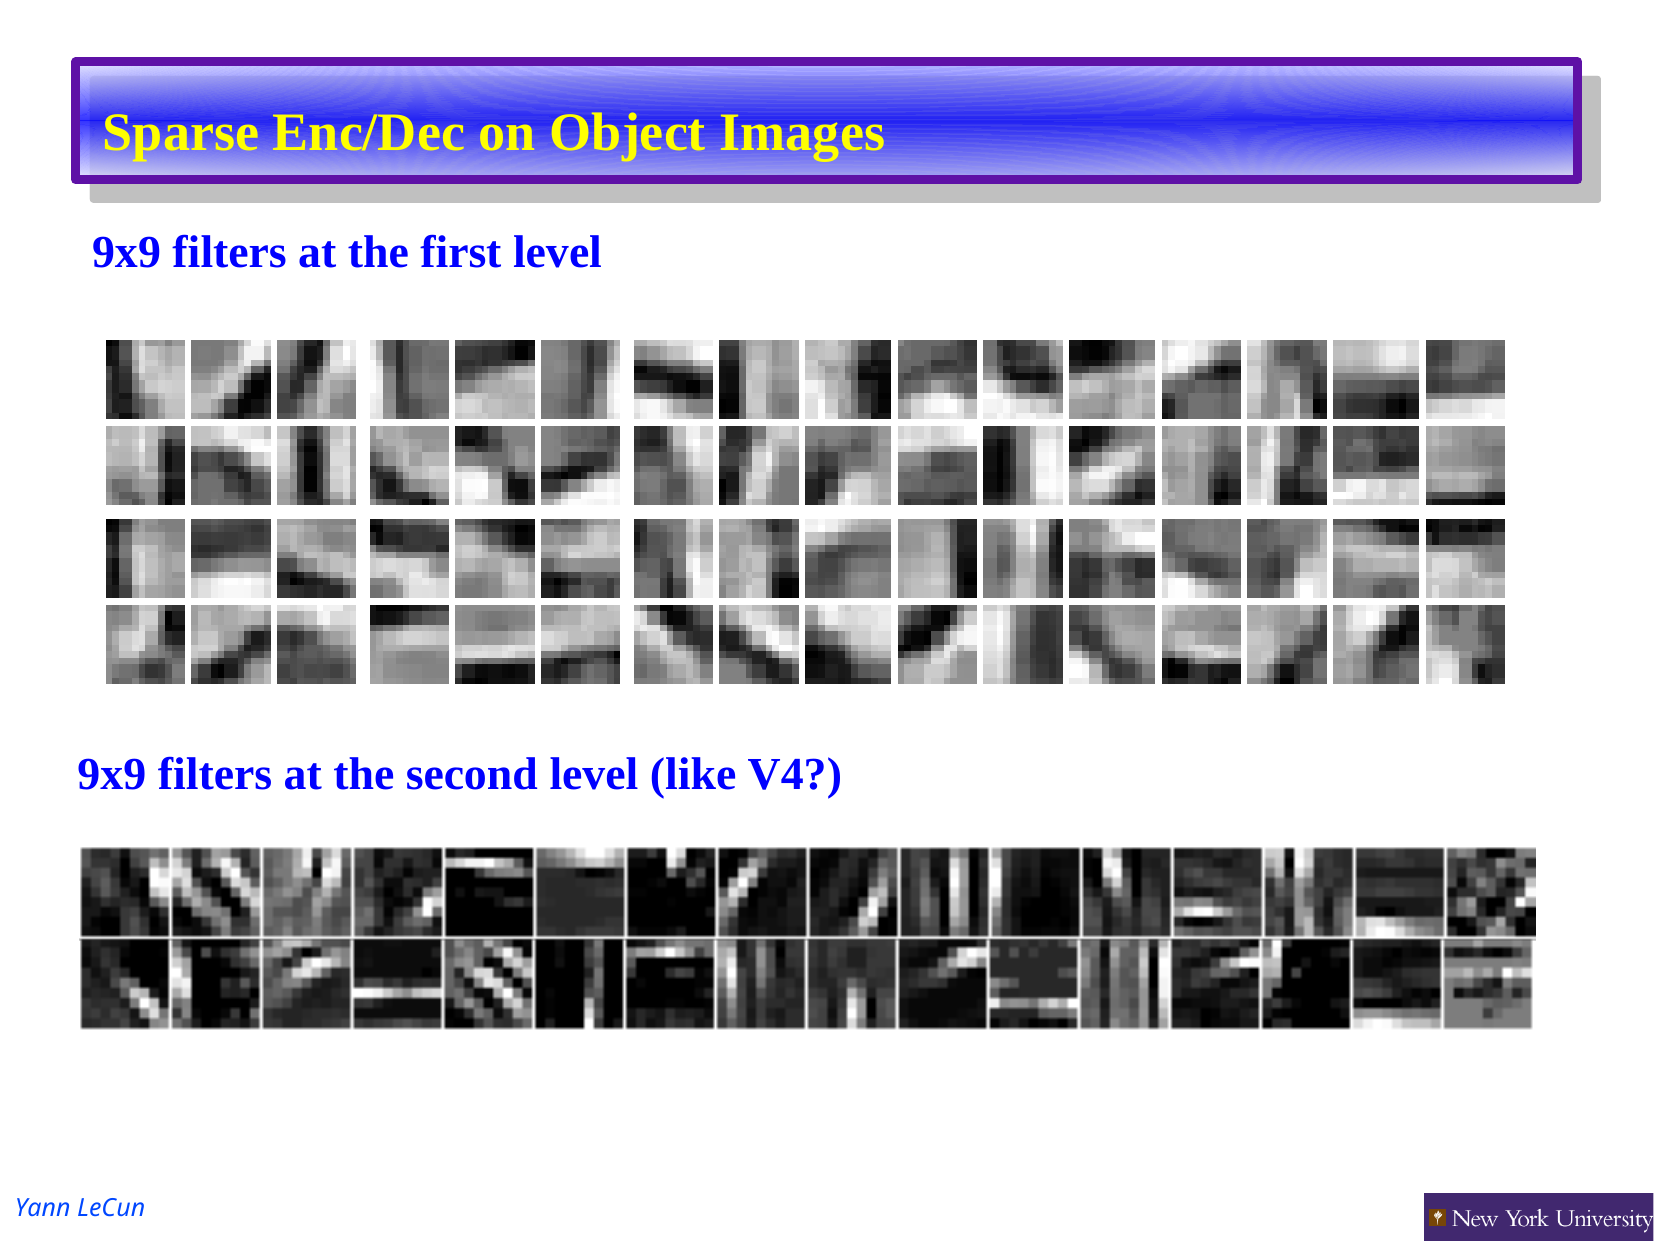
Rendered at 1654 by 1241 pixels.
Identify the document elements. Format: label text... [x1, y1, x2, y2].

title Sparse Enc/Dec on Object Images [75, 61, 1578, 180]
picture [93, 327, 1525, 698]
list 9x9 filters at the second level (like V4?) [77, 749, 1510, 831]
list 9x9 filters at the first level [92, 226, 1525, 308]
picture [79, 846, 1536, 1033]
picture [1424, 1193, 1654, 1241]
